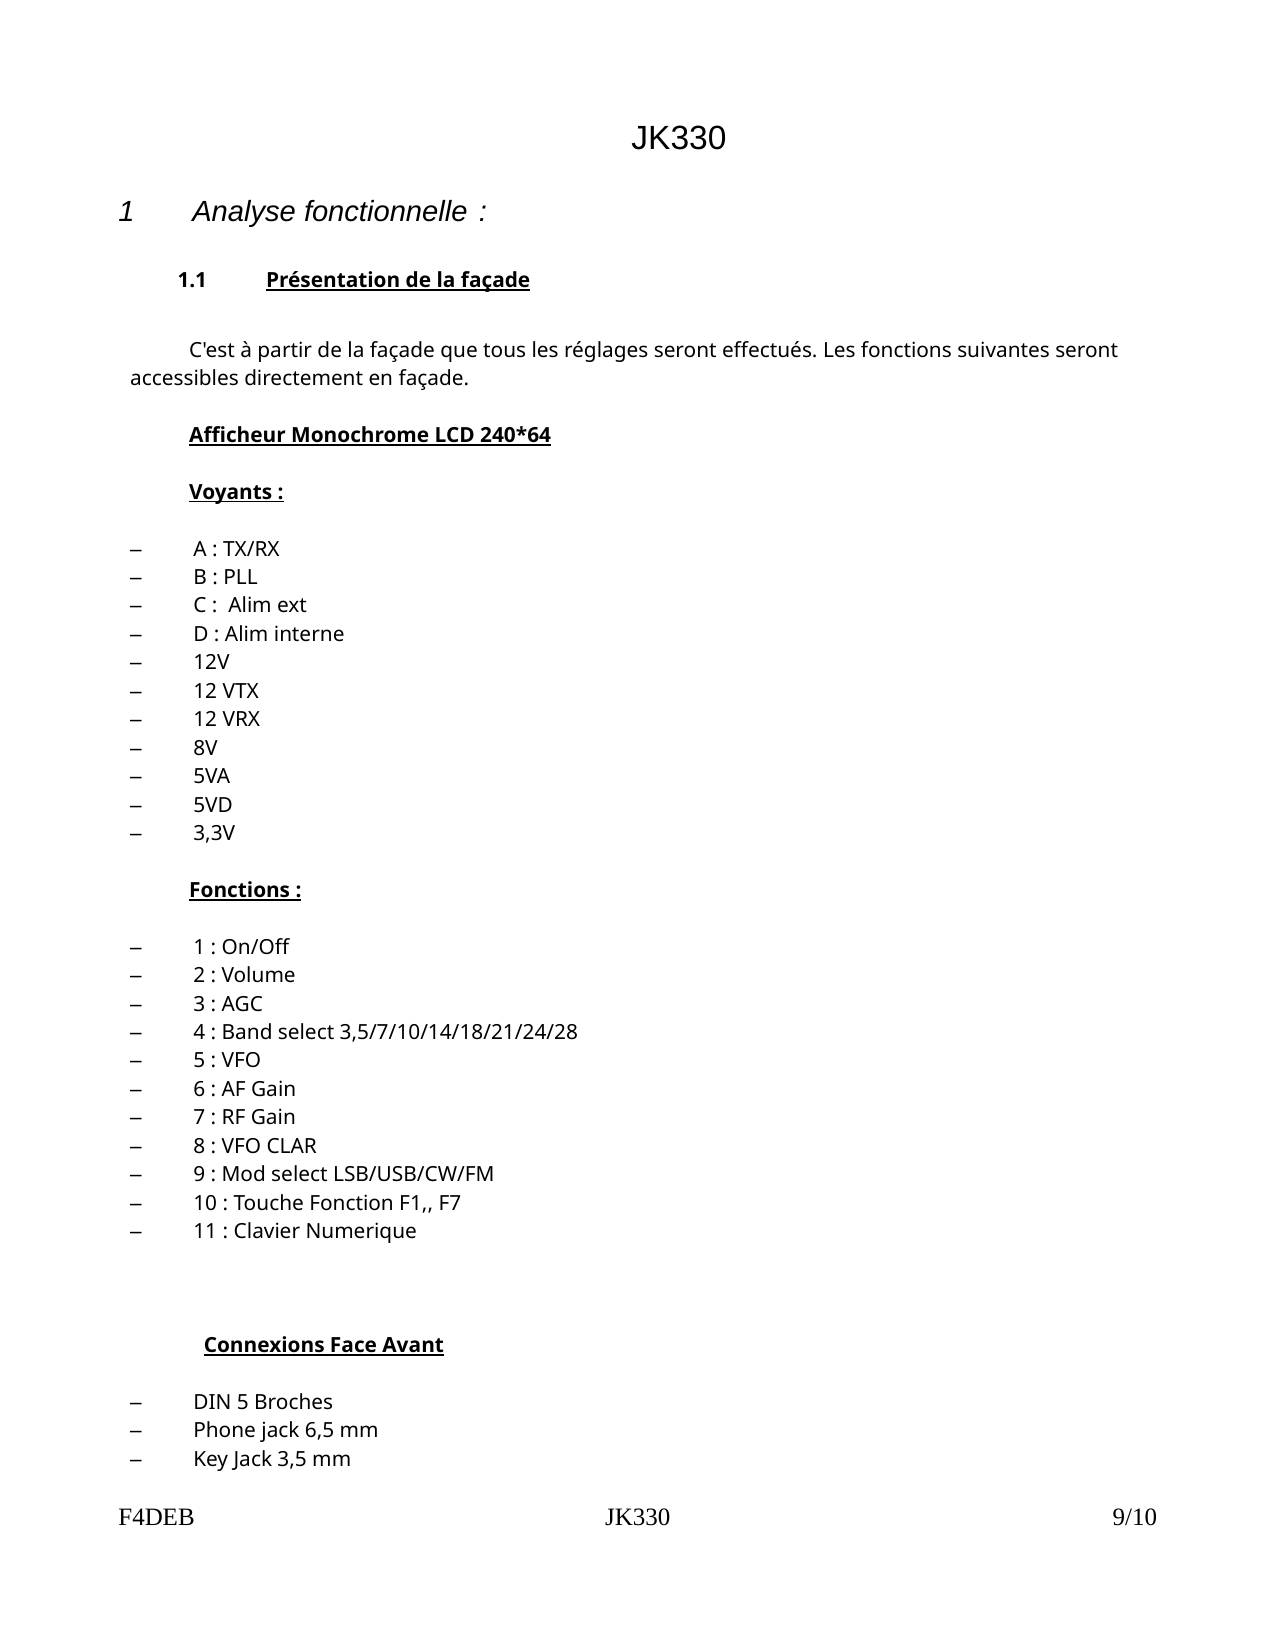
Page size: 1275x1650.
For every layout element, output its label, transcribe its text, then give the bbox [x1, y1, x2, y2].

list 5VD [130, 790, 1145, 818]
list DIN 5 Broches [130, 1387, 1145, 1415]
text Voyants : [130, 477, 1145, 505]
list 11 : Clavier Numerique [130, 1216, 1145, 1245]
list Phone jack 6,5 mm [130, 1415, 1145, 1444]
list 12 VTX [130, 676, 1145, 704]
list 9 : Mod select LSB/USB/CW/FM [130, 1159, 1145, 1188]
list A : TX/RX [130, 534, 1145, 562]
list 12 VRX [130, 704, 1145, 733]
list 8V [130, 733, 1145, 761]
list 7 : RF Gain [130, 1102, 1145, 1131]
list 3 : AGC [130, 989, 1145, 1017]
subtitle JK330 [175, 118, 1157, 157]
text Fonctions : [130, 875, 1145, 903]
list 1 : On/Off [130, 932, 1145, 960]
text Afficheur Monochrome LCD 240*64 [130, 420, 1145, 448]
list C : Alim ext [130, 591, 1145, 619]
list 12V [130, 647, 1145, 676]
subtitle Analyse fonctionnelle : [118, 194, 1157, 228]
text C'est à partir de la façade que tous les réglages seront effectués. Les fonctions suivantes seront accessibles directement en façade. [130, 335, 1145, 392]
text Connexions Face Avant [130, 1330, 1145, 1358]
list Key Jack 3,5 mm [130, 1444, 1145, 1472]
list 4 : Band select 3,5/7/10/14/18/21/24/28 [130, 1017, 1145, 1046]
list 6 : AF Gain [130, 1074, 1145, 1102]
list D : Alim interne [130, 619, 1145, 647]
list B : PLL [130, 562, 1145, 591]
list 5VA [130, 761, 1145, 790]
subtitle Présentation de la façade [118, 265, 1157, 294]
list 2 : Volume [130, 960, 1145, 989]
list 5 : VFO [130, 1046, 1145, 1074]
list 3,3V [130, 818, 1145, 847]
list 8 : VFO CLAR [130, 1131, 1145, 1159]
list 10 : Touche Fonction F1,, F7 [130, 1188, 1145, 1216]
